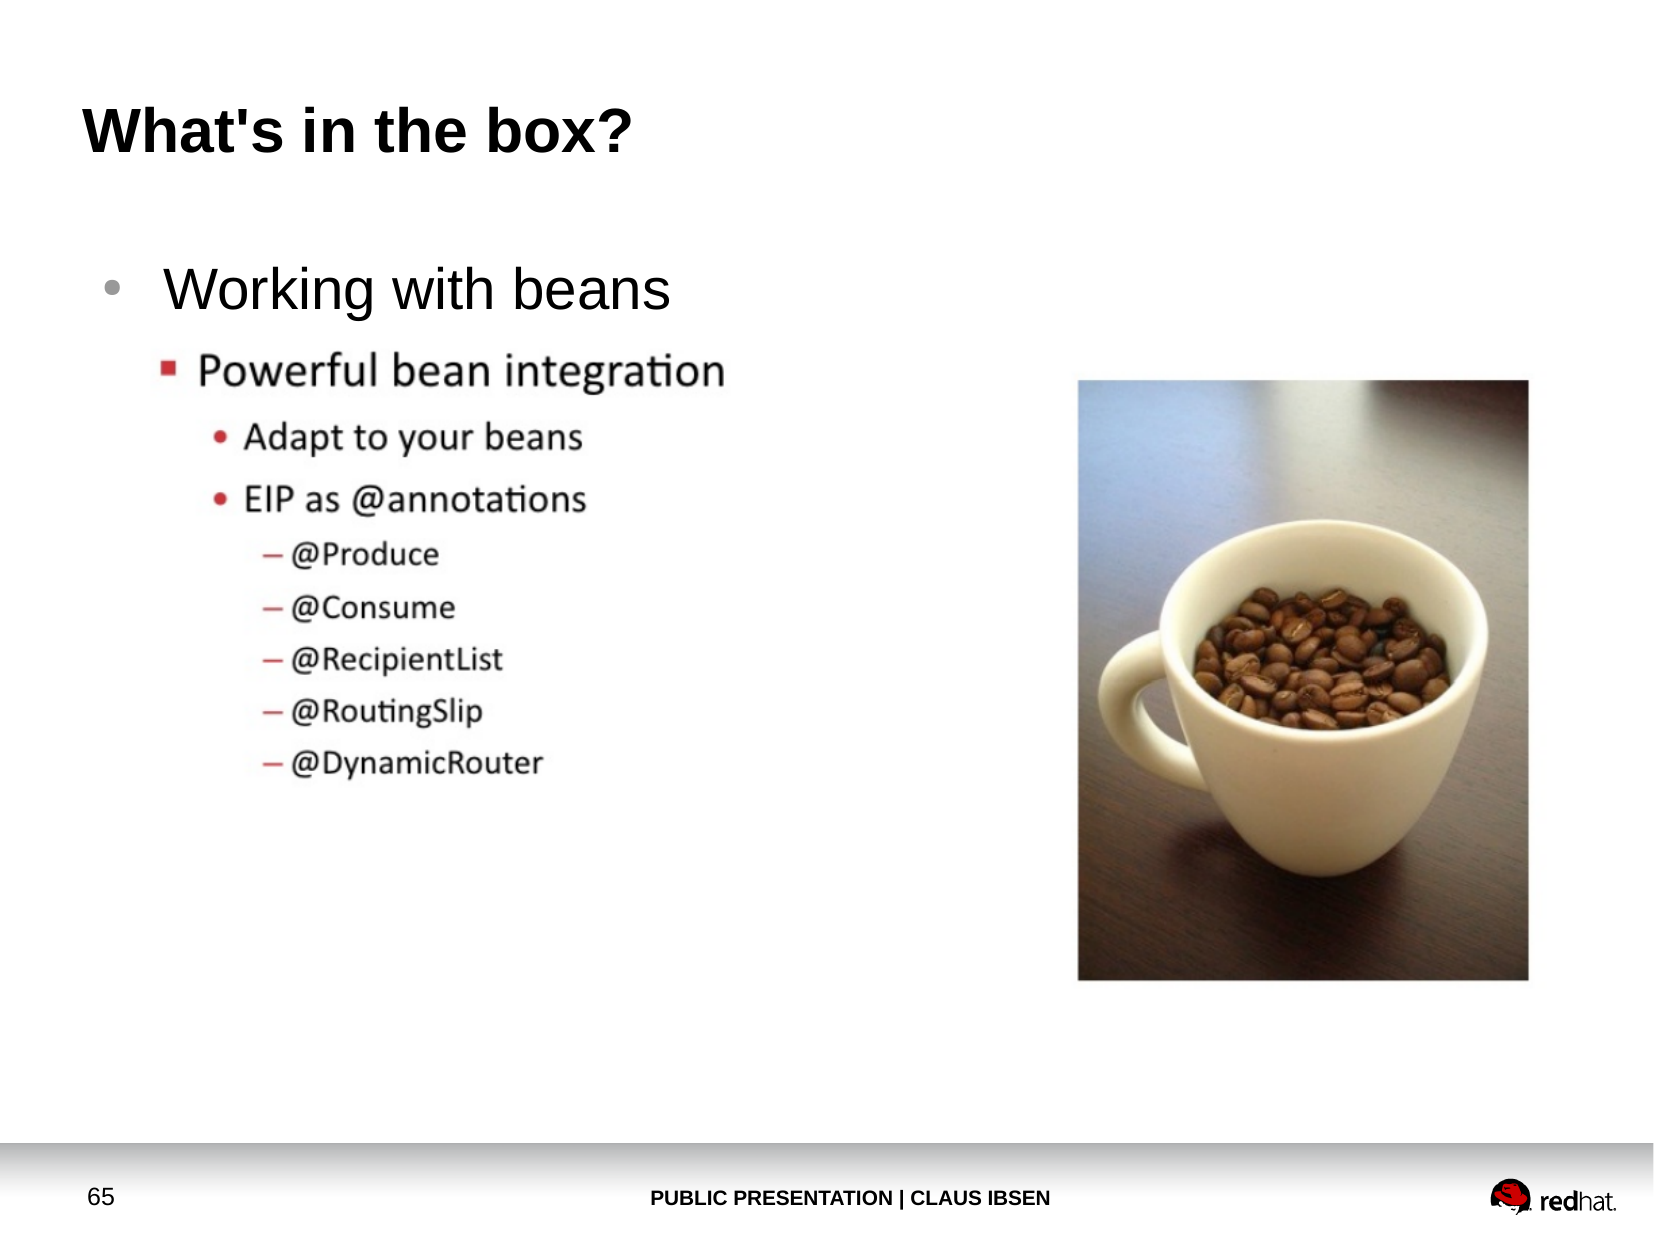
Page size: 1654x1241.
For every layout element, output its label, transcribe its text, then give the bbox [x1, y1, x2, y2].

picture [150, 337, 1576, 1013]
title What's in the box? [82, 37, 1571, 226]
list Working with beans [86, 256, 1576, 1051]
picture [0, 1143, 1654, 1241]
